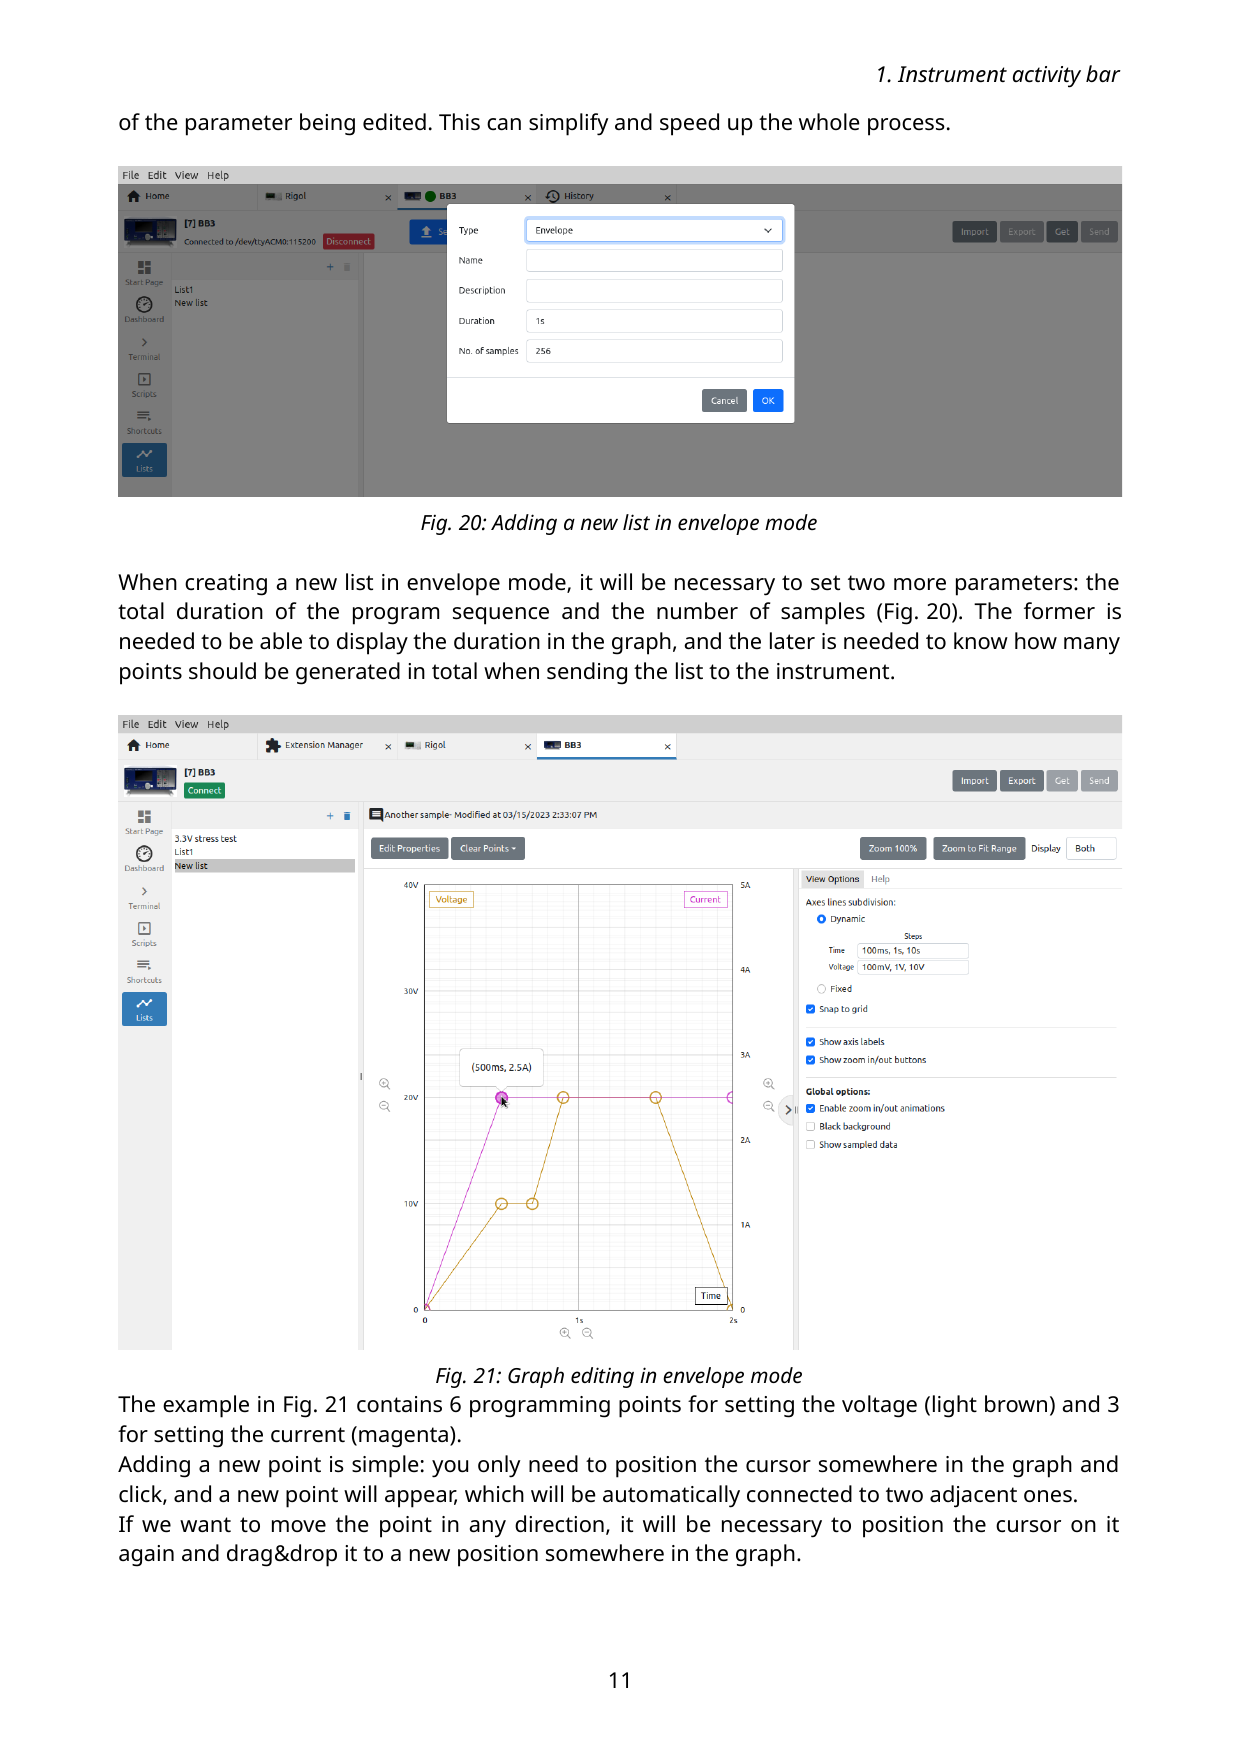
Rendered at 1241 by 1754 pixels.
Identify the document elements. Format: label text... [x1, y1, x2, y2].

text Fig. 21: Graph editing in envelope mode [118, 1350, 1122, 1389]
text Adding a new point is simple: you only need to position the cursor somewhere in the graph and click, and a new point will appear, which will be automatically connected to two adjacent ones. [118, 1449, 1122, 1508]
picture [118, 715, 1123, 1350]
text Fig. 20: Adding a new list in envelope mode [118, 497, 1122, 537]
picture [118, 166, 1123, 497]
text The example in Fig. 21 contains 6 programming points for setting the voltage (light brown) and 3 for setting the current (magenta). [118, 1389, 1122, 1449]
text If we want to move the point in any direction, it will be necessary to position the cursor on it again and drag&drop it to a new position somewhere in the graph. [118, 1508, 1122, 1568]
text of the parameter being edited. This can simplify and speed up the whole process. [118, 107, 1122, 136]
text When creating a new list in envelope mode, it will be necessary to set two more parameters: the total duration of the program sequence and the number of samples (Fig. 20). The former is needed to be able to display the duration in the graph, and the later is needed to know how many points should be generated in total when sending the list to the instrument. [118, 567, 1122, 686]
